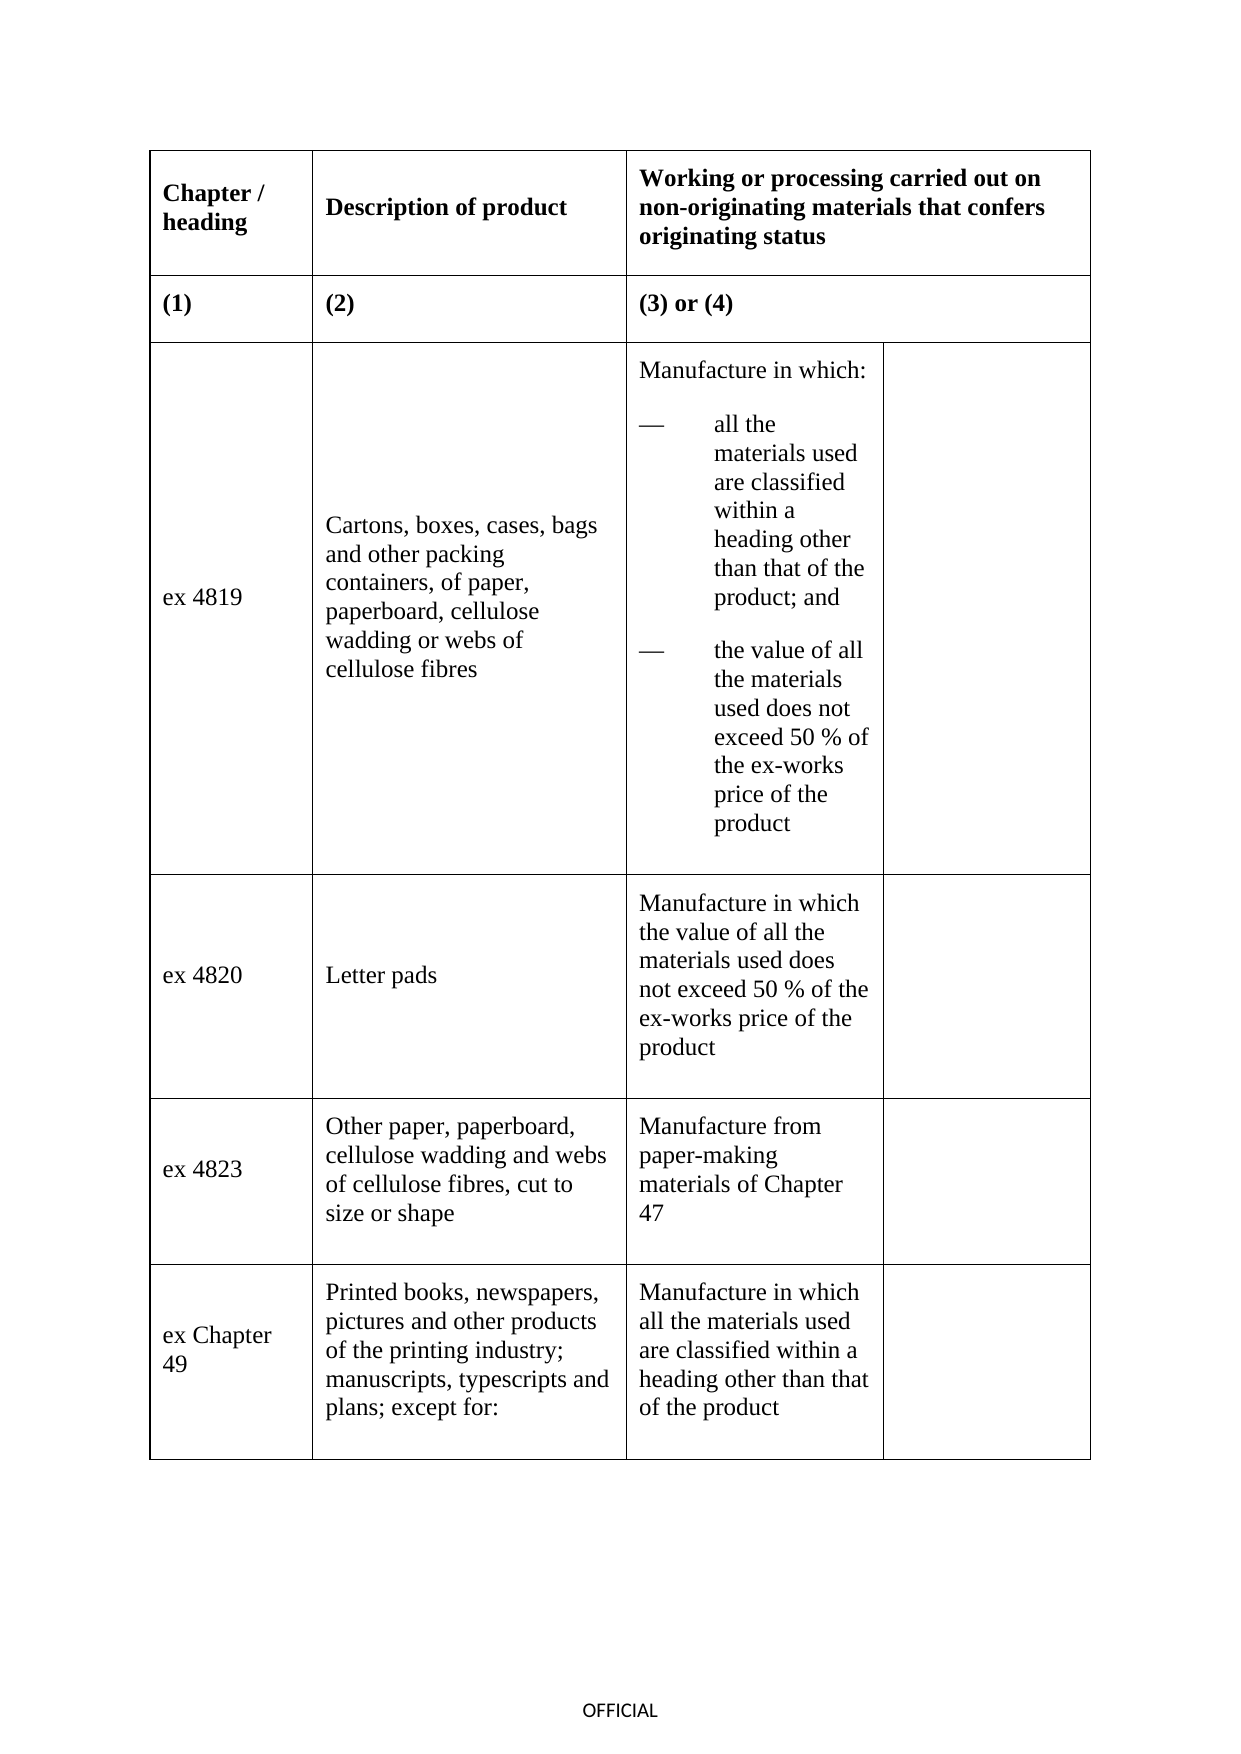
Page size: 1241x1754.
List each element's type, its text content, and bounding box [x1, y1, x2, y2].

table_header Chapter / heading [151, 151, 312, 275]
table_cell Manufacture in which: — all the materials used are classified within a heading other than that of the product; and — the value of all the materials used does not exceed 50 % of the ex‐works price of the product [627, 343, 883, 874]
table_cell Letter pads [313, 875, 626, 1098]
table_cell ex 4819 [151, 343, 312, 874]
table_cell [884, 343, 1090, 874]
table_cell Manufacture in which the value of all the materials used does not exceed 50 % of the ex‐works price of the product [627, 875, 883, 1098]
table_header Working or processing carried out on non‐originating materials that confers originating status [627, 151, 1090, 275]
table_cell Other paper, paperboard, cellulose wadding and webs of cellulose fibres, cut to size or shape [313, 1099, 626, 1264]
table_cell ex 4823 [151, 1099, 312, 1264]
table_cell (3) or (4) [627, 276, 1090, 342]
table_header Description of product [313, 151, 626, 275]
table_cell (1) [151, 276, 312, 342]
table_cell ex Chapter 49 [151, 1265, 312, 1459]
table_cell [884, 1265, 1090, 1459]
table_cell [884, 1099, 1090, 1264]
table_cell Cartons, boxes, cases, bags and other packing containers, of paper, paperboard, cellulose wadding or webs of cellulose fibres [313, 343, 626, 874]
table_cell ex 4820 [151, 875, 312, 1098]
table_cell [884, 875, 1090, 1098]
table_cell Manufacture in which all the materials used are classified within a heading other than that of the product [627, 1265, 883, 1459]
table_cell Printed books, newspapers, pictures and other products of the printing industry; manuscripts, typescripts and plans; except for: [313, 1265, 626, 1459]
table_cell (2) [313, 276, 626, 342]
table_cell Manufacture from paper‐making materials of Chapter 47 [627, 1099, 883, 1264]
